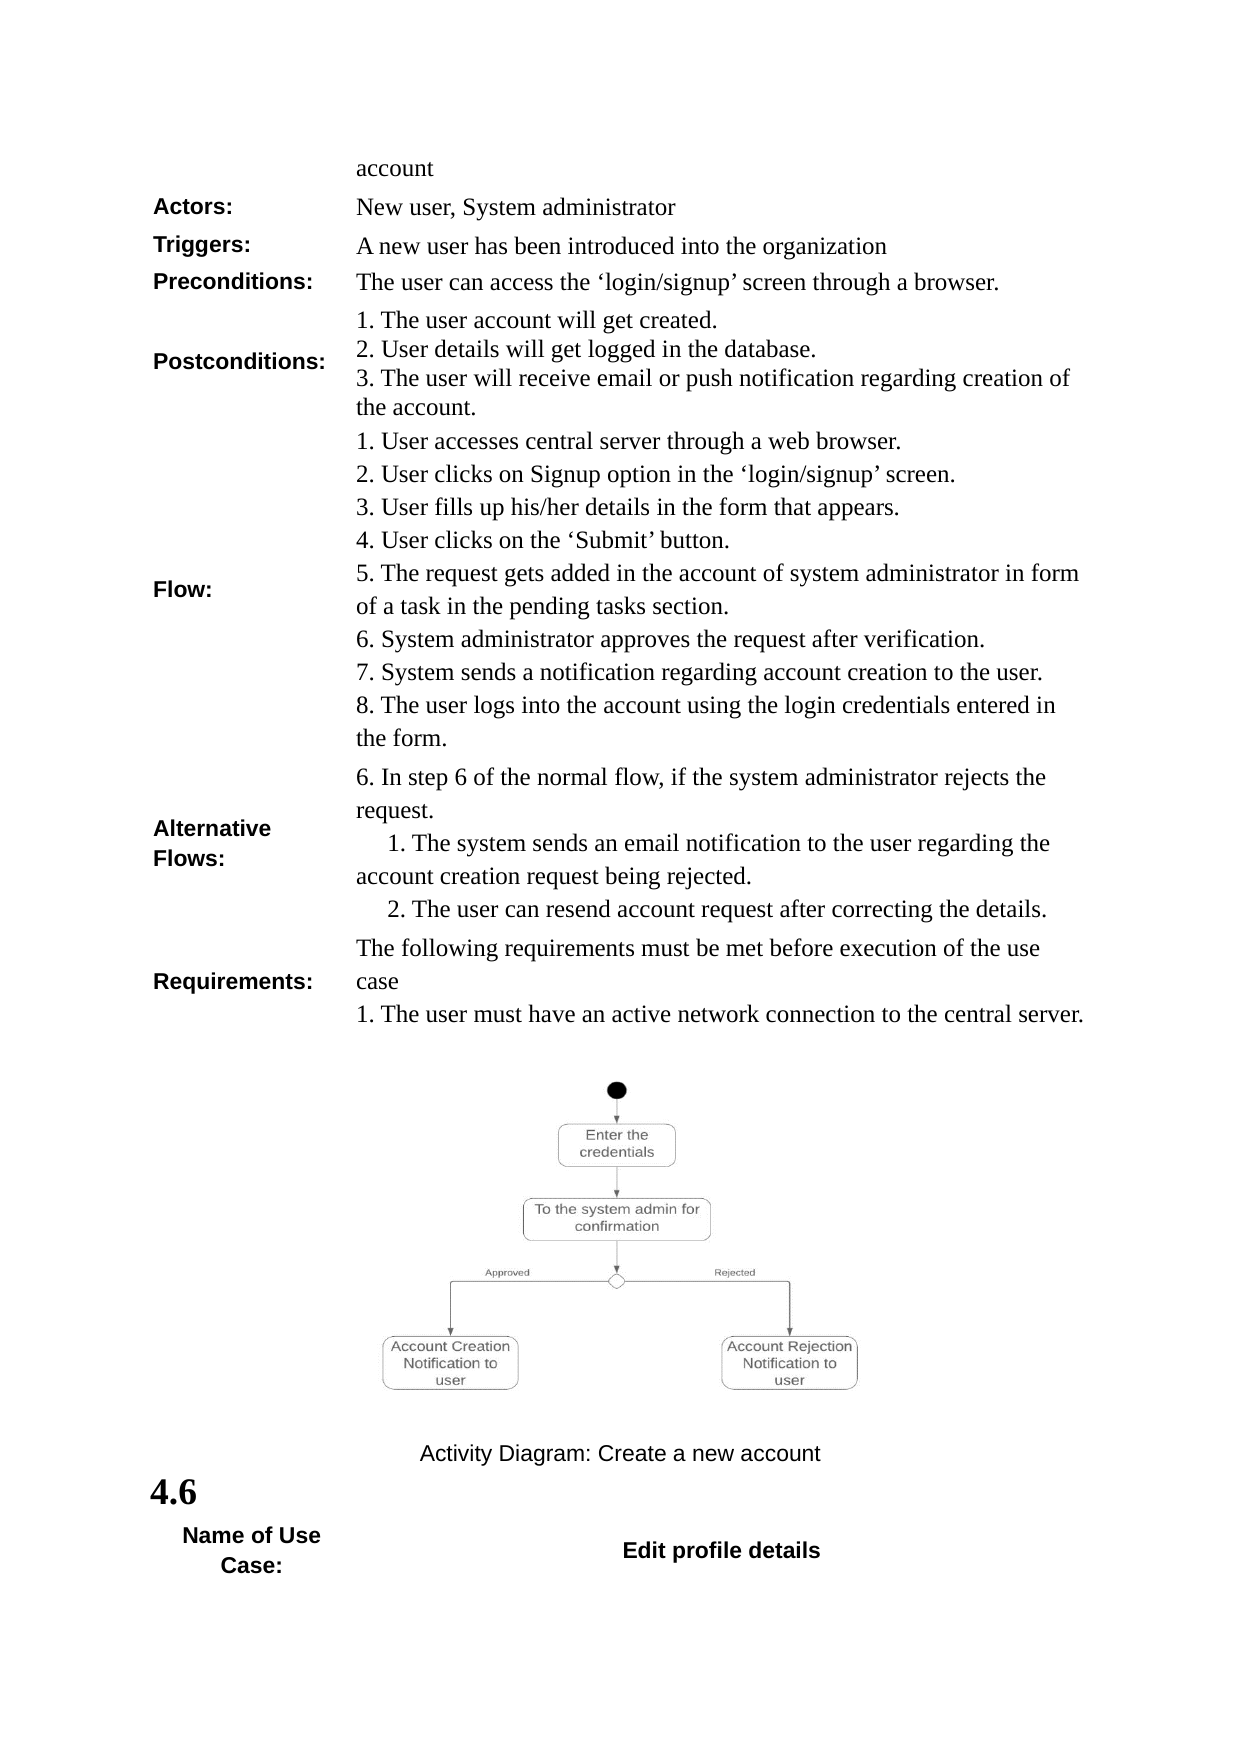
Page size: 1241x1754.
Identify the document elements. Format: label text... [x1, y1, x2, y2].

table_cell Postconditions: [150, 303, 353, 423]
table_cell Flow: [150, 424, 353, 759]
table_cell 6. In step 6 of the normal flow, if the system administrator rejects the request. 1. The system sends an email notification to the user regarding the account creation request being rejected. 2. The user can resend account request after correcting the details. [353, 760, 1090, 930]
table_cell A new user has been introduced into the organization [353, 228, 1090, 264]
table_cell The following requirements must be met before execution of the use case 1. The user must have an active network connection to the central server. [353, 930, 1090, 1035]
text Activity Diagram: Create a new account [150, 1439, 1090, 1466]
table_cell account [353, 150, 1090, 189]
table_cell Requirements: [150, 930, 353, 1035]
text 4.6 [150, 1470, 1090, 1513]
table_cell New user, System administrator [353, 189, 1090, 228]
table_cell Triggers: [150, 228, 353, 264]
table_cell Actors: [150, 189, 353, 228]
table_cell 1. User accesses central server through a web browser. 2. User clicks on Signup option in the ‘login/signup’ screen. 3. User fills up his/her details in the form that appears. 4. User clicks on the ‘Submit’ button. 5. The request gets added in the account of system administrator in form of a task in the pending tasks section. 6. System administrator approves the request after verification. 7. System sends a notification regarding account creation to the user. 8. The user logs into the account using the login credentials entered in the form. [353, 424, 1090, 759]
table_cell Preconditions: [150, 264, 353, 303]
table_header Name of Use Case: [150, 1519, 353, 1586]
table_header Edit profile details [353, 1519, 1090, 1586]
table_cell 1. The user account will get created. 2. User details will get logged in the database. 3. The user will receive email or push notification regarding creation of the account. [353, 303, 1090, 423]
table_cell The user can access the ‘login/signup’ screen through a browser. [353, 264, 1090, 303]
table_cell Alternative Flows: [150, 760, 353, 930]
table_cell [150, 150, 353, 189]
